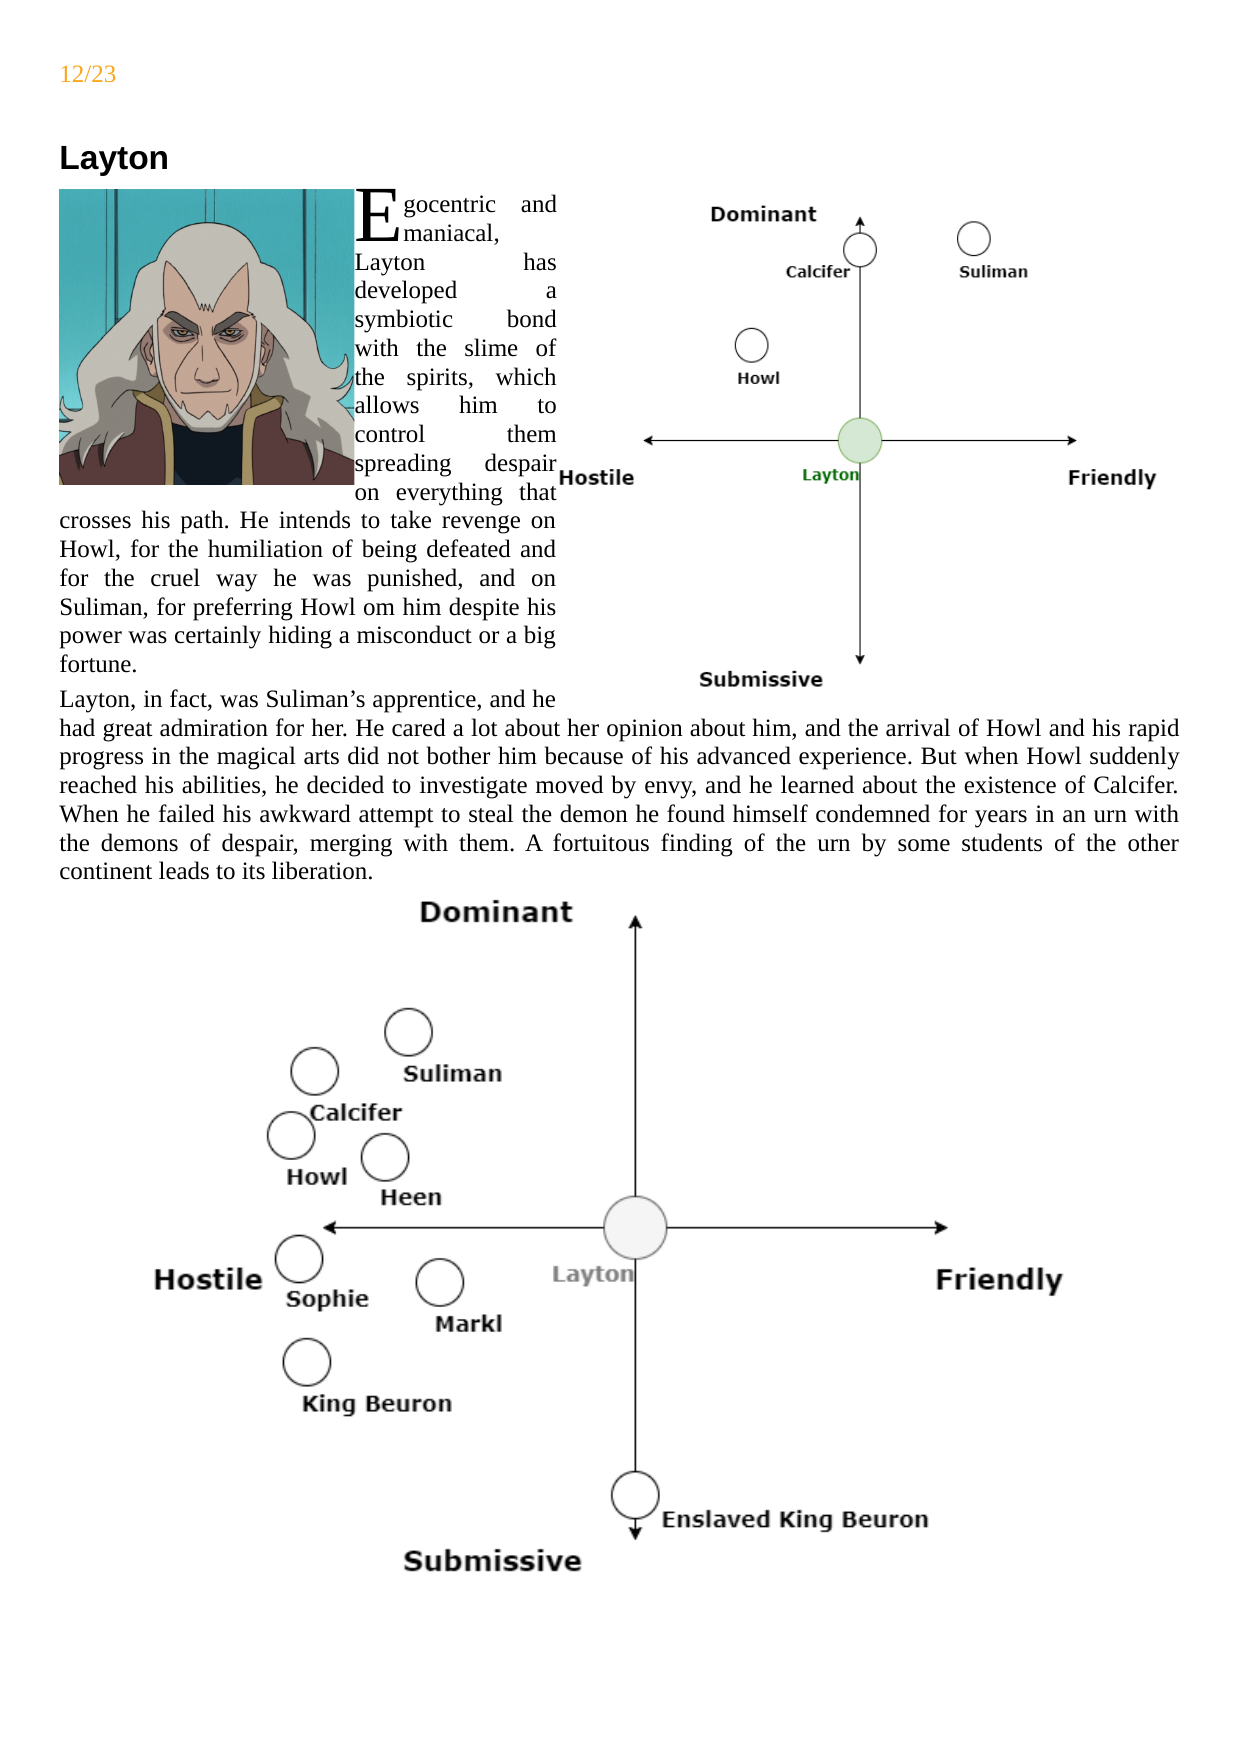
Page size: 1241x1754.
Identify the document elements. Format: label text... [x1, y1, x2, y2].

picture [556, 199, 1175, 690]
picture [59, 189, 355, 485]
text Layton, in fact, was Suliman’s apprentice, and he had great admiration for her. He cared a lot about her opinion about him, and the arrival of Howl and his rapid progress in the magical arts did not bother him because of his advanced experience. But when Howl suddenly reached his abilities, he decided to investigate moved by envy, and he learned about the existence of Calcifer. When he failed his awkward attempt to steal the demon he found himself condemned for years in an urn with the demons of despair, merging with them. A fortuitous finding of the urn by some students of the other continent leads to its liberation. [59, 684, 1181, 885]
picture [150, 891, 1090, 1576]
text Egocentric and maniacal, Layton has developed a symbiotic bond with the slime of the spirits, which allows him to control them spreading despair on everything that crosses his path. He intends to take revenge on Howl, for the humiliation of being defeated and for the cruel way he was punished, and on Suliman, for preferring Howl om him despite his power was certainly hiding a misconduct or a big fortune. [59, 189, 1181, 678]
subtitle Layton [59, 138, 1181, 177]
